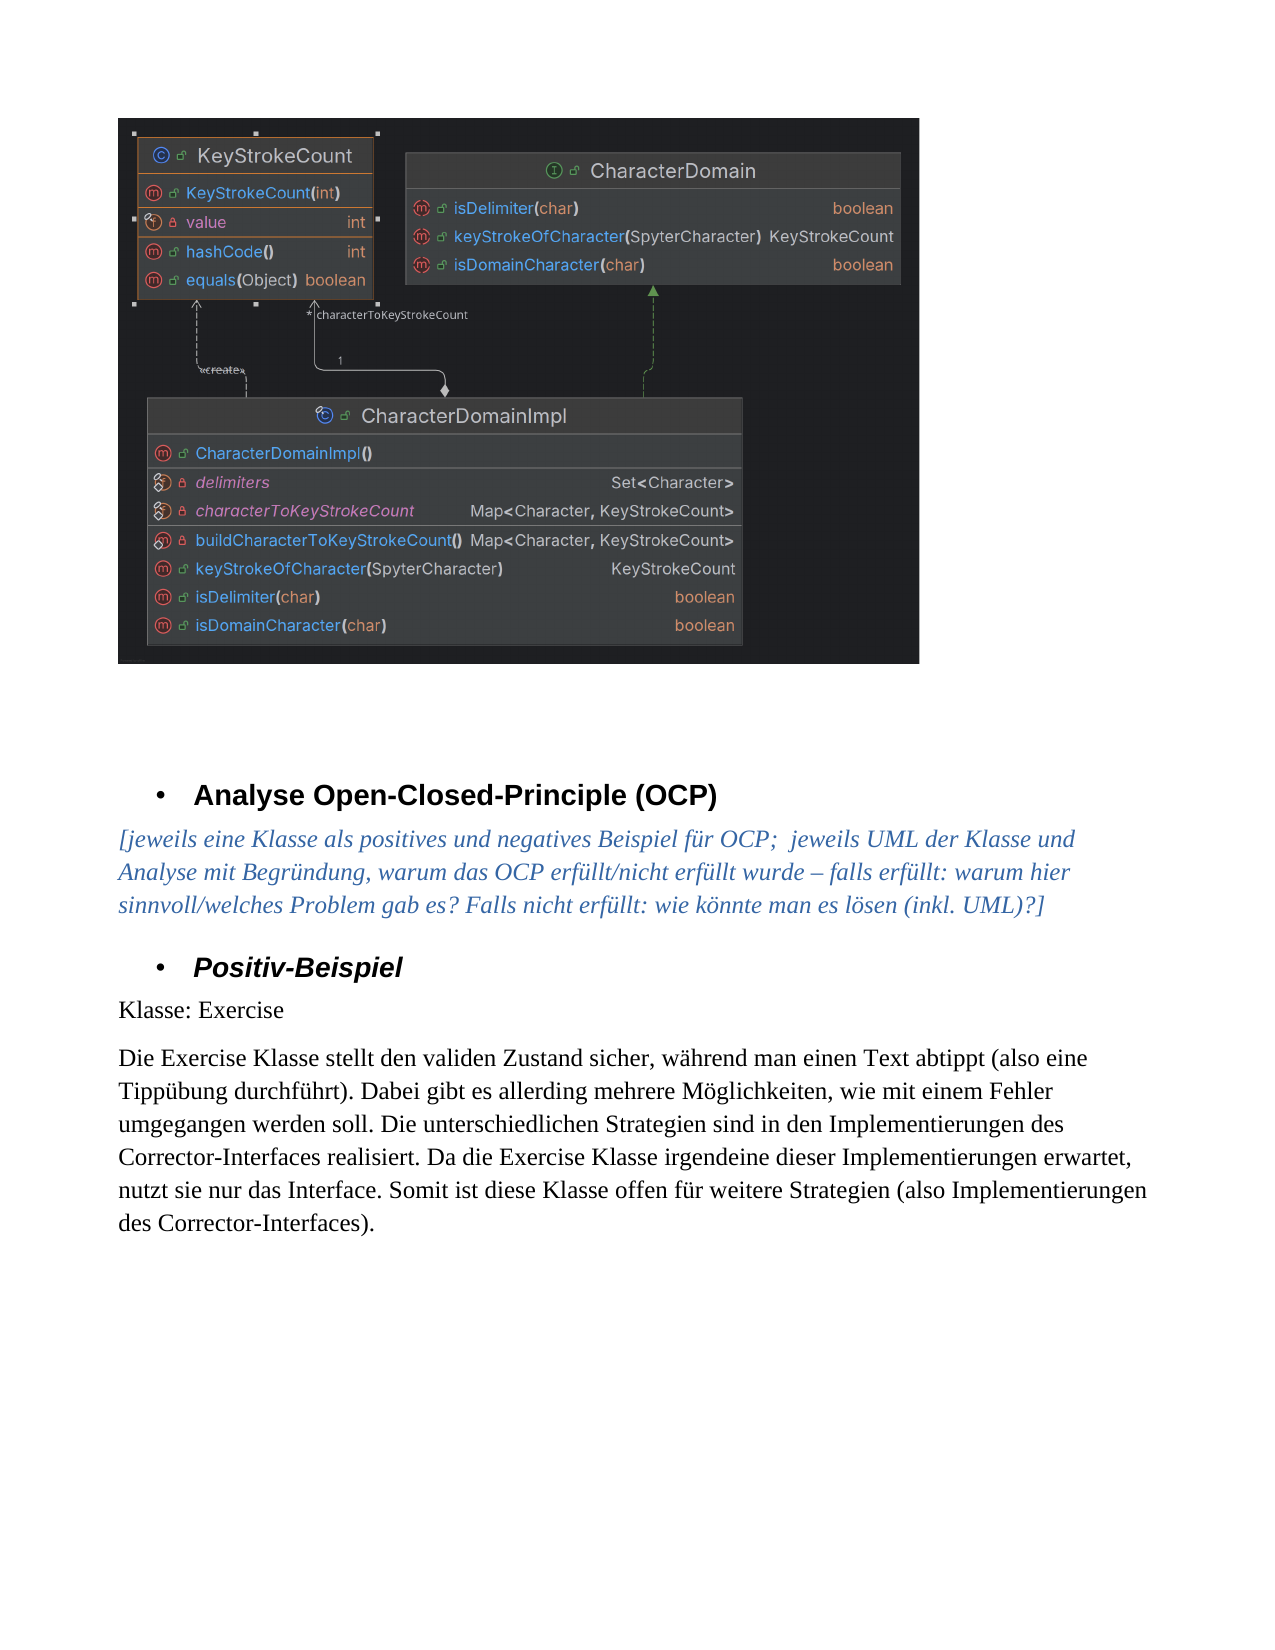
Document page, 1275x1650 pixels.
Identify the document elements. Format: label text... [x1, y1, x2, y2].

picture [118, 118, 920, 664]
text Die Exercise Klasse stellt den validen Zustand sicher, während man einen Text abtippt (also eine Tippübung durchführt). Dabei gibt es allerding mehrere Möglichkeiten, wie mit einem Fehler umgegangen werden soll. Die unterschiedlichen Strategien sind in den Implementierungen des Corrector-Interfaces realisiert. Da die Exercise Klasse irgendeine dieser Implementierungen erwartet, nutzt sie nur das Interface. Somit ist diese Klasse offen für weitere Strategien (also Implementierungen des Corrector-Interfaces). [118, 1043, 1157, 1237]
text Klasse: Exercise [118, 996, 1157, 1024]
subtitle Analyse Open-Closed-Principle (OCP) [156, 778, 1157, 812]
text [jeweils eine Klasse als positives und negatives Beispiel für OCP; jeweils UML der Klasse und Analyse mit Begründung, warum das OCP erfüllt/nicht erfüllt wurde – falls erfüllt: warum hier sinnvoll/welches Problem gab es? Falls nicht erfüllt: wie könnte man es lösen (inkl. UML)?] [118, 824, 1157, 919]
subtitle Positiv-Beispiel [156, 951, 1157, 983]
